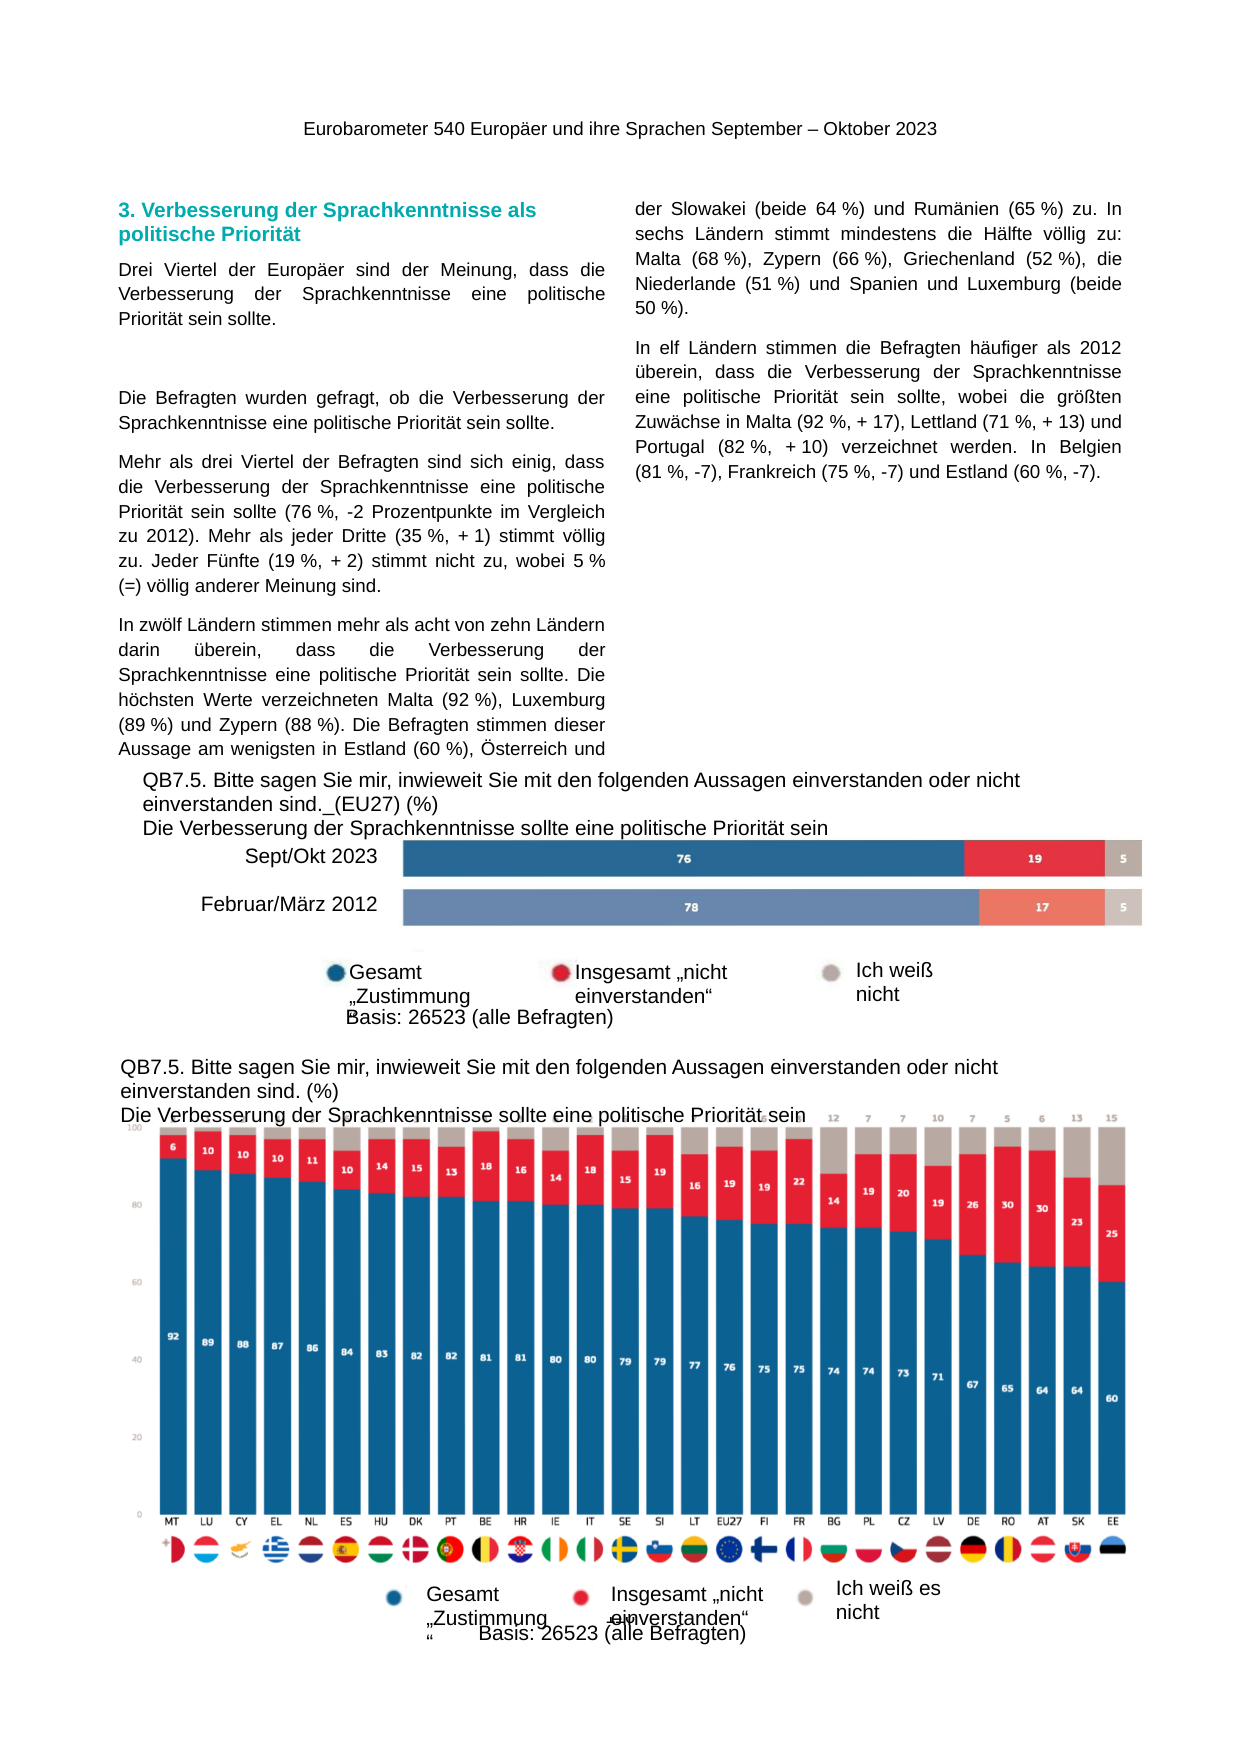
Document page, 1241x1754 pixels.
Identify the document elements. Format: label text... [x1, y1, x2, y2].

picture [601, 1112, 607, 1121]
text Drei Viertel der Europäer sind der Meinung, dass die Verbesserung der Sprachkenntnisse eine politische Priorität sein sollte. [118, 258, 605, 329]
picture [124, 1112, 132, 1120]
text In zwölf Ländern stimmen mehr als acht von zehn Ländern darin überein, dass die Verbesserung der Sprachkenntnisse eine politische Priorität sein sollte. Die höchsten Werte verzeichneten Malta (92 %), Luxemburg (89 %) und Zypern (88 %). Die Befragten stimmen dieser Aussage am wenigsten in Estland (60 %), Österreich und [118, 614, 605, 760]
picture [161, 1112, 167, 1119]
picture [116, 1112, 1129, 1569]
picture [344, 1112, 350, 1121]
picture [191, 1112, 197, 1121]
picture [612, 1112, 618, 1121]
picture [399, 833, 1145, 931]
text Die Befragten wurden gefragt, ob die Verbesserung der Sprachkenntnisse eine politische Priorität sein sollte. [118, 387, 605, 433]
text Mehr als drei Viertel der Befragten sind sich einig, dass die Verbesserung der Sprachkenntnisse eine politische Priorität sein sollte (76 %, -2 Prozentpunkte im Vergleich zu 2012). Mehr als jeder Dritte (35 %, + 1) stimmt völlig zu. Jeder Fünfte (19 %, + 2) stimmt nicht zu, wobei 5 % (=) völlig anderer Meinung sind. [118, 451, 605, 596]
picture [379, 1573, 816, 1617]
picture [719, 1112, 725, 1121]
picture [512, 1112, 518, 1121]
picture [321, 947, 844, 988]
text der Slowakei (beide 64 %) und Rumänien (65 %) zu. In sechs Ländern stimmt mindestens die Hälfte völlig zu: Malta (68 %), Zypern (66 %), Griechenland (52 %), die Niederlande (51 %) und Spanien und Luxemburg (beide 50 %). [635, 198, 1122, 319]
subtitle 3. Verbesserung der Sprachkenntnisse als politische Priorität [118, 198, 605, 246]
text In elf Ländern stimmen die Befragten häufiger als 2012 überein, dass die Verbesserung der Sprachkenntnisse eine politische Priorität sein sollte, wobei die größten Zuwächse in Malta (92 %, + 17), Lettland (71 %, + 13) und Portugal (82 %, + 10) verzeichnet werden. In Belgien (81 %, -7), Frankreich (75 %, -7) und Estland (60 %, -7). [635, 336, 1122, 482]
